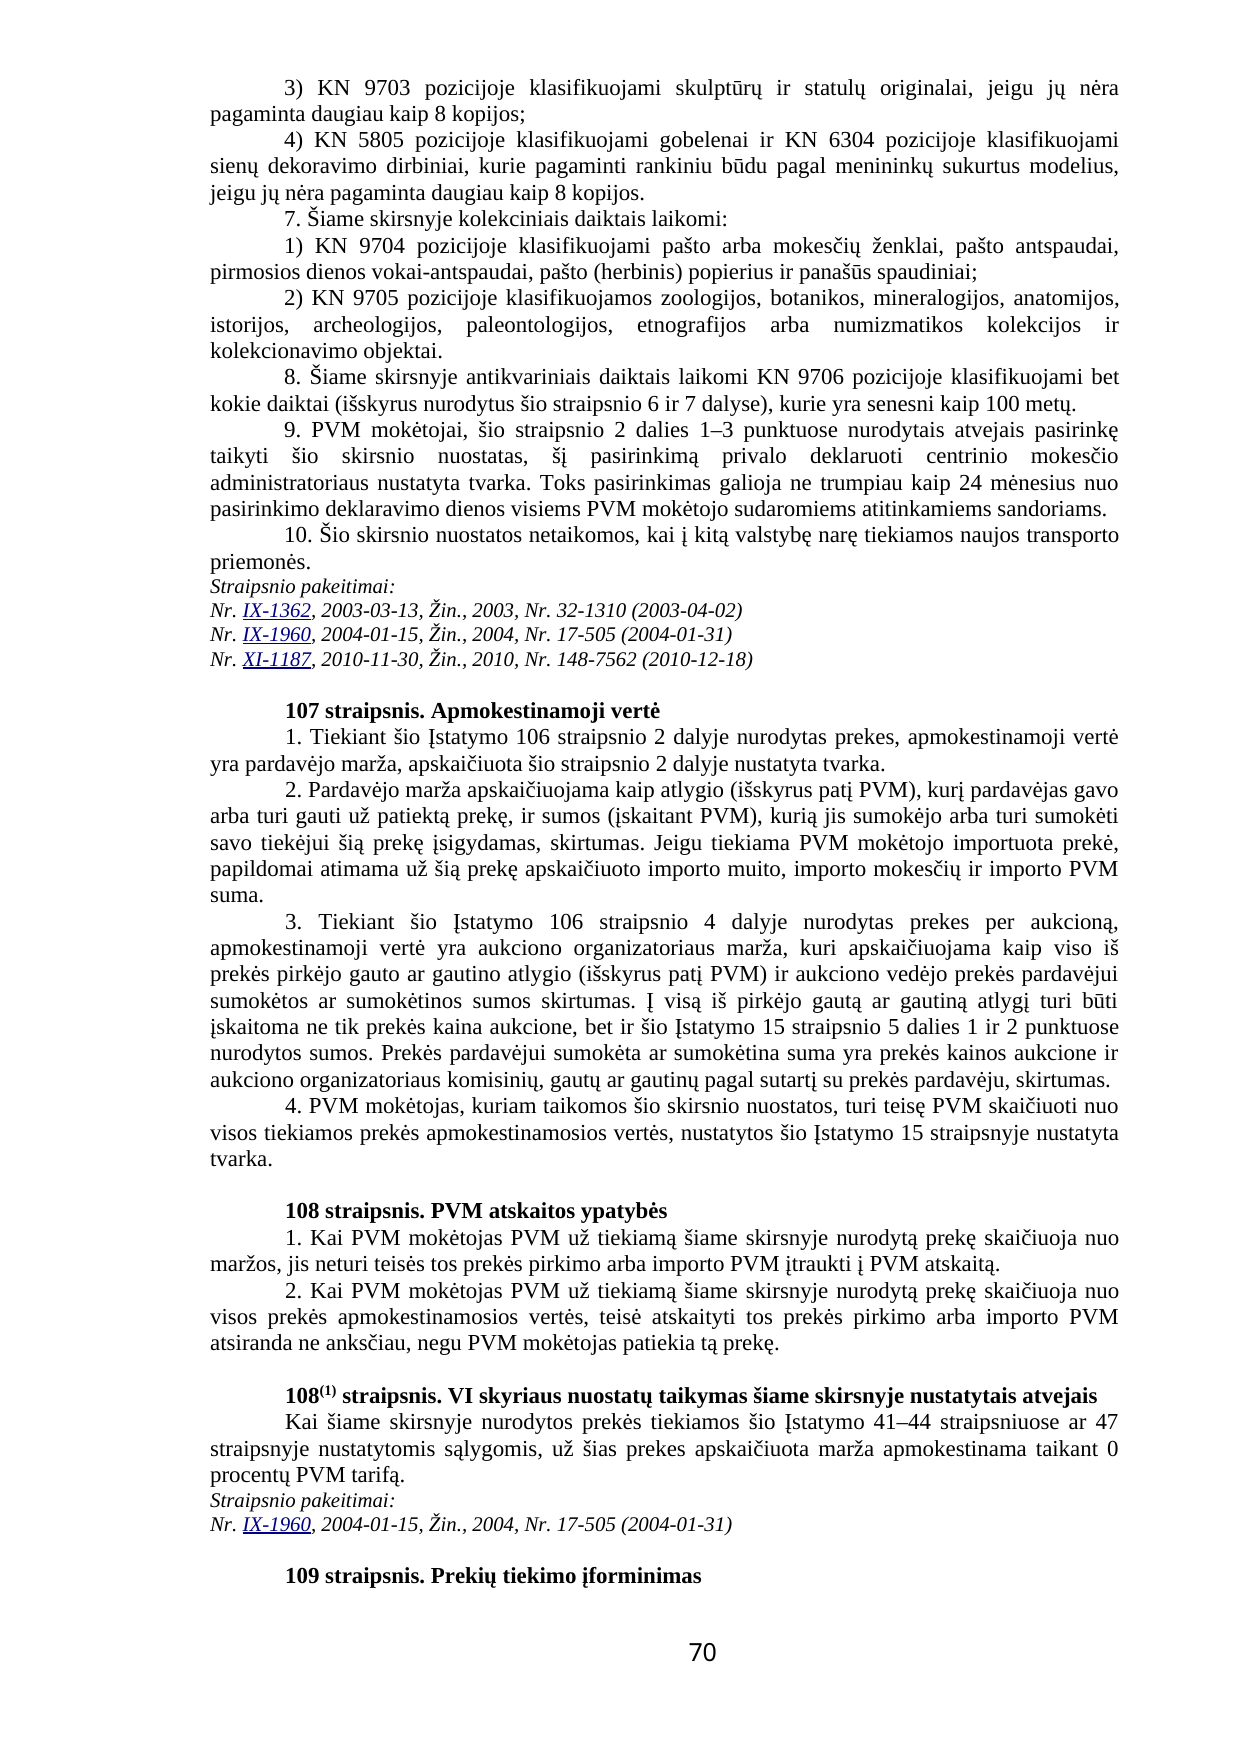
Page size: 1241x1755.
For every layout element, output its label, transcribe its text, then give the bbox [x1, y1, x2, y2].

text 3. Tiekiant šio Įstatymo 106 straipsnio 4 dalyje nurodytas prekes per aukcioną, apmokestinamoji vertė yra aukciono organizatoriaus marža, kuri apskaičiuojama kaip viso iš prekės pirkėjo gauto ar gautino atlygio (išskyrus patį PVM) ir aukciono vedėjo prekės pardavėjui sumokėtos ar sumokėtinos sumos skirtumas. Į visą iš pirkėjo gautą ar gautiną atlygį turi būti įskaitoma ne tik prekės kaina aukcione, bet ir šio Įstatymo 15 straipsnio 5 dalies 1 ir 2 punktuose nurodytos sumos. Prekės pardavėjui sumokėta ar sumokėtina suma yra prekės kainos aukcione ir aukciono organizatoriaus komisinių, gautų ar gautinų pagal sutartį su prekės pardavėju, skirtumas. [210, 908, 1120, 1092]
text Kai šiame skirsnyje nurodytos prekės tiekiamos šio Įstatymo 41–44 straipsniuose ar 47 straipsnyje nustatytomis sąlygomis, už šias prekes apskaičiuota marža apmokestinama taikant 0 procentų PVM tarifą. [210, 1408, 1120, 1487]
text Straipsnio pakeitimai: [210, 574, 1120, 598]
text 4. PVM mokėtojas, kuriam taikomos šio skirsnio nuostatos, turi teisę PVM skaičiuoti nuo visos tiekiamos prekės apmokestinamosios vertės, nustatytos šio Įstatymo 15 straipsnyje nustatyta tvarka. [210, 1092, 1120, 1171]
text 107 straipsnis. Apmokestinamoji vertė [210, 697, 1120, 723]
text 10. Šio skirsnio nuostatos netaikomos, kai į kitą valstybę narę tiekiamos naujos transporto priemonės. [210, 522, 1120, 574]
text 2. Pardavėjo marža apskaičiuojama kaip atlygio (išskyrus patį PVM), kurį pardavėjas gavo arba turi gauti už patiektą prekę, ir sumos (įskaitant PVM), kurią jis sumokėjo arba turi sumokėti savo tiekėjui šią prekę įsigydamas, skirtumas. Jeigu tiekiama PVM mokėtojo importuota prekė, papildomai atimama už šią prekę apskaičiuoto importo muito, importo mokesčių ir importo PVM suma. [210, 776, 1120, 908]
text 7. Šiame skirsnyje kolekciniais daiktais laikomi: [210, 205, 1120, 232]
text 1) KN 9704 pozicijoje klasifikuojami pašto arba mokesčių ženklai, pašto antspaudai, pirmosios dienos vokai-antspaudai, pašto (herbinis) popierius ir panašūs spaudiniai; [210, 232, 1120, 284]
text Nr. XI-1187, 2010-11-30, Žin., 2010, Nr. 148-7562 (2010-12-18) [210, 646, 1120, 671]
text 2) KN 9705 pozicijoje klasifikuojamos zoologijos, botanikos, mineralogijos, anatomijos, istorijos, archeologijos, paleontologijos, etnografijos arba numizmatikos kolekcijos ir kolekcionavimo objektai. [210, 284, 1120, 363]
text 108 straipsnis. PVM atskaitos ypatybės [210, 1198, 1120, 1224]
text 2. Kai PVM mokėtojas PVM už tiekiamą šiame skirsnyje nurodytą prekę skaičiuoja nuo visos prekės apmokestinamosios vertės, teisė atskaityti tos prekės pirkimo arba importo PVM atsiranda ne anksčiau, negu PVM mokėtojas patiekia tą prekę. [210, 1277, 1120, 1356]
text 108(1) straipsnis. VI skyriaus nuostatų taikymas šiame skirsnyje nustatytais atvejais [285, 1382, 1120, 1408]
text Nr. IX-1960, 2004-01-15, Žin., 2004, Nr. 17-505 (2004-01-31) [210, 1512, 1120, 1536]
text 3) KN 9703 pozicijoje klasifikuojami skulptūrų ir statulų originalai, jeigu jų nėra pagaminta daugiau kaip 8 kopijos; [210, 73, 1120, 126]
text Nr. IX-1960, 2004-01-15, Žin., 2004, Nr. 17-505 (2004-01-31) [210, 622, 1120, 646]
text 1. Kai PVM mokėtojas PVM už tiekiamą šiame skirsnyje nurodytą prekę skaičiuoja nuo maržos, jis neturi teisės tos prekės pirkimo arba importo PVM įtraukti į PVM atskaitą. [210, 1224, 1120, 1277]
text 9. PVM mokėtojai, šio straipsnio 2 dalies 1–3 punktuose nurodytais atvejais pasirinkę taikyti šio skirsnio nuostatas, šį pasirinkimą privalo deklaruoti centrinio mokesčio administratoriaus nustatyta tvarka. Toks pasirinkimas galioja ne trumpiau kaip 24 mėnesius nuo pasirinkimo deklaravimo dienos visiems PVM mokėtojo sudaromiems atitinkamiems sandoriams. [210, 416, 1120, 522]
text 4) KN 5805 pozicijoje klasifikuojami gobelenai ir KN 6304 pozicijoje klasifikuojami sienų dekoravimo dirbiniai, kurie pagaminti rankiniu būdu pagal menininkų sukurtus modelius, jeigu jų nėra pagaminta daugiau kaip 8 kopijos. [210, 126, 1120, 205]
text 8. Šiame skirsnyje antikvariniais daiktais laikomi KN 9706 pozicijoje klasifikuojami bet kokie daiktai (išskyrus nurodytus šio straipsnio 6 ir 7 dalyse), kurie yra senesni kaip 100 metų. [210, 363, 1120, 416]
text Straipsnio pakeitimai: [210, 1487, 1120, 1512]
text 109 straipsnis. Prekių tiekimo įforminimas [210, 1562, 1120, 1588]
text Nr. IX-1362, 2003-03-13, Žin., 2003, Nr. 32-1310 (2003-04-02) [210, 598, 1120, 622]
text 1. Tiekiant šio Įstatymo 106 straipsnio 2 dalyje nurodytas prekes, apmokestinamoji vertė yra pardavėjo marža, apskaičiuota šio straipsnio 2 dalyje nustatyta tvarka. [210, 723, 1120, 776]
